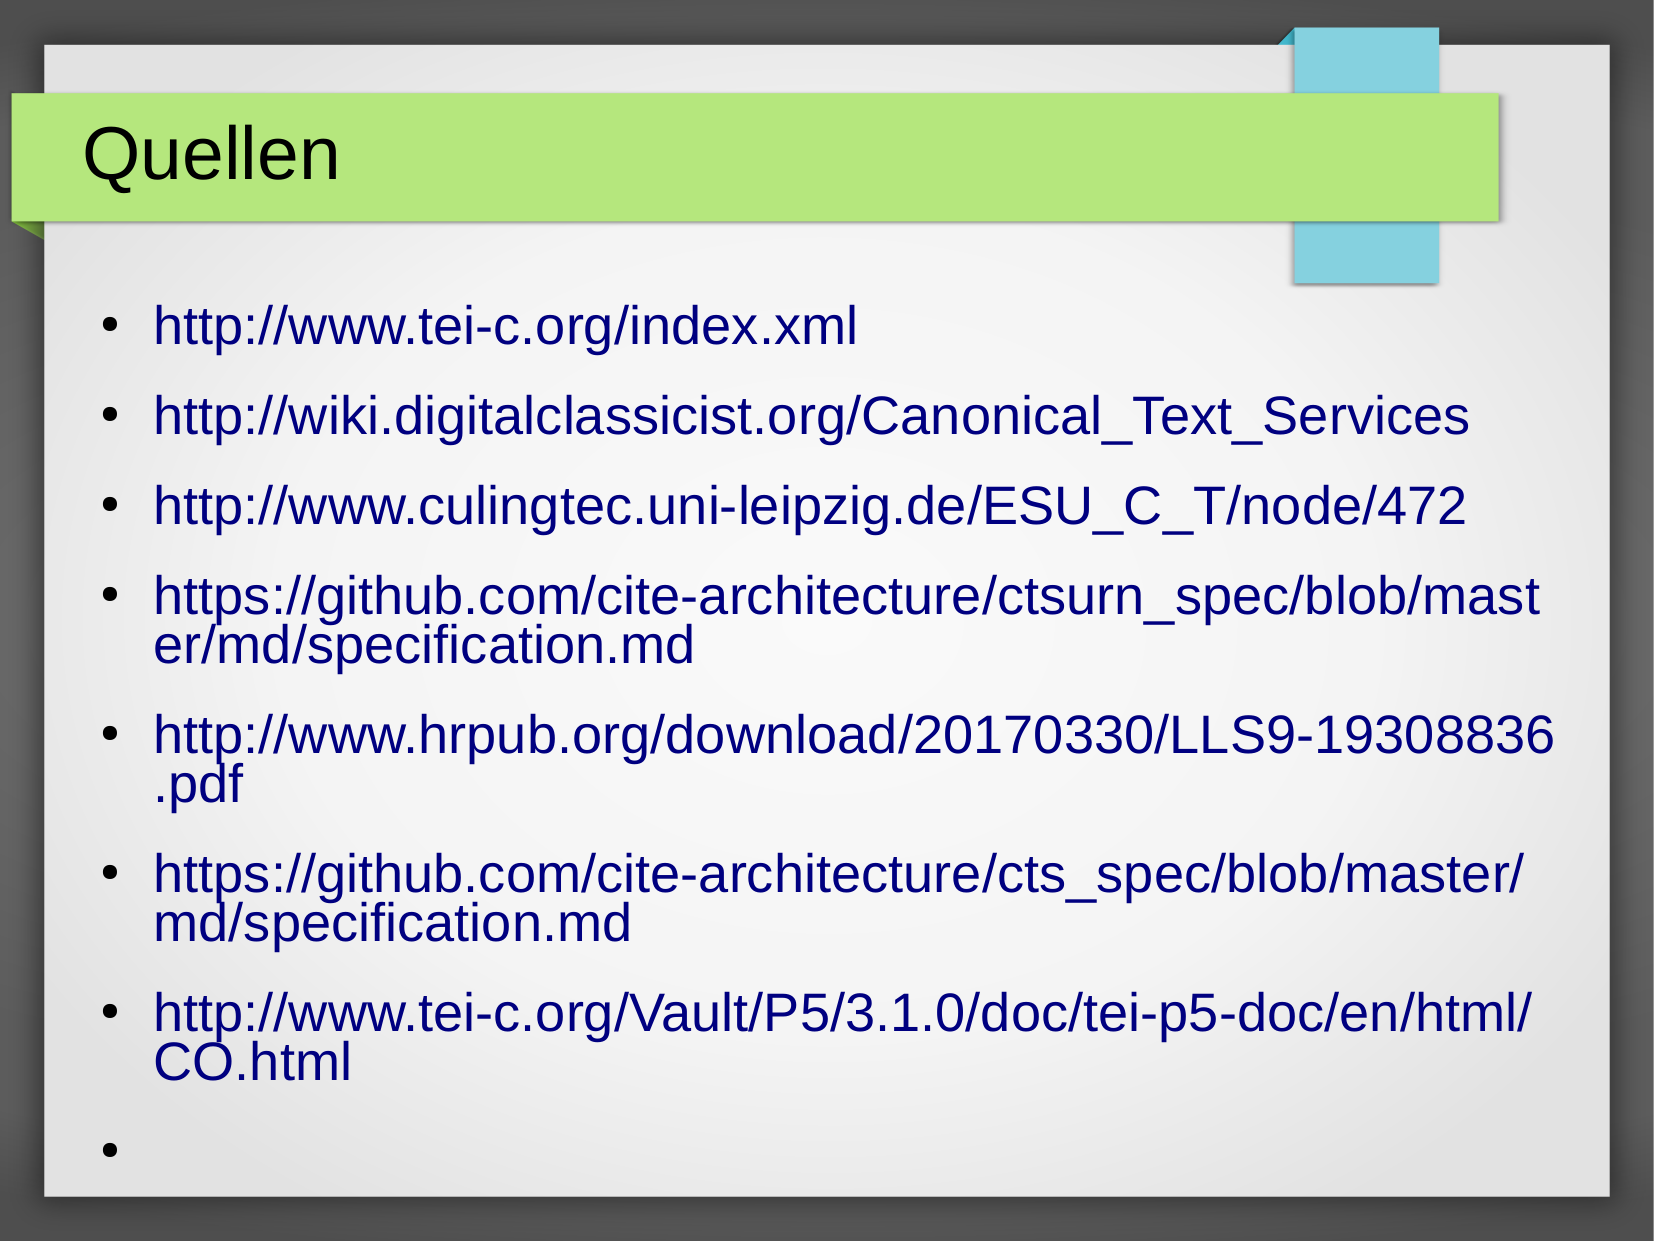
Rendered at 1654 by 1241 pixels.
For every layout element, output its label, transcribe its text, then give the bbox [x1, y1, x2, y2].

list http://www.tei-c.org/index.xml http://wiki.digitalclassicist.org/Canonical_Text_Services http://www.culingtec.uni-leipzig.de/ESU_C_T/node/472 https://github.com/cite-architecture/ctsurn_spec/blob/master/md/specification.md http://www.hrpub.org/download/20170330/LLS9-19308836.pdf https://github.com/cite-architecture/cts_spec/blob/master/md/specification.md http://www.tei-c.org/Vault/P5/3.1.0/doc/tei-p5-doc/en/html/CO.html [82, 295, 1571, 1015]
title Quellen [82, 94, 1264, 213]
picture [0, 0, 1654, 1241]
